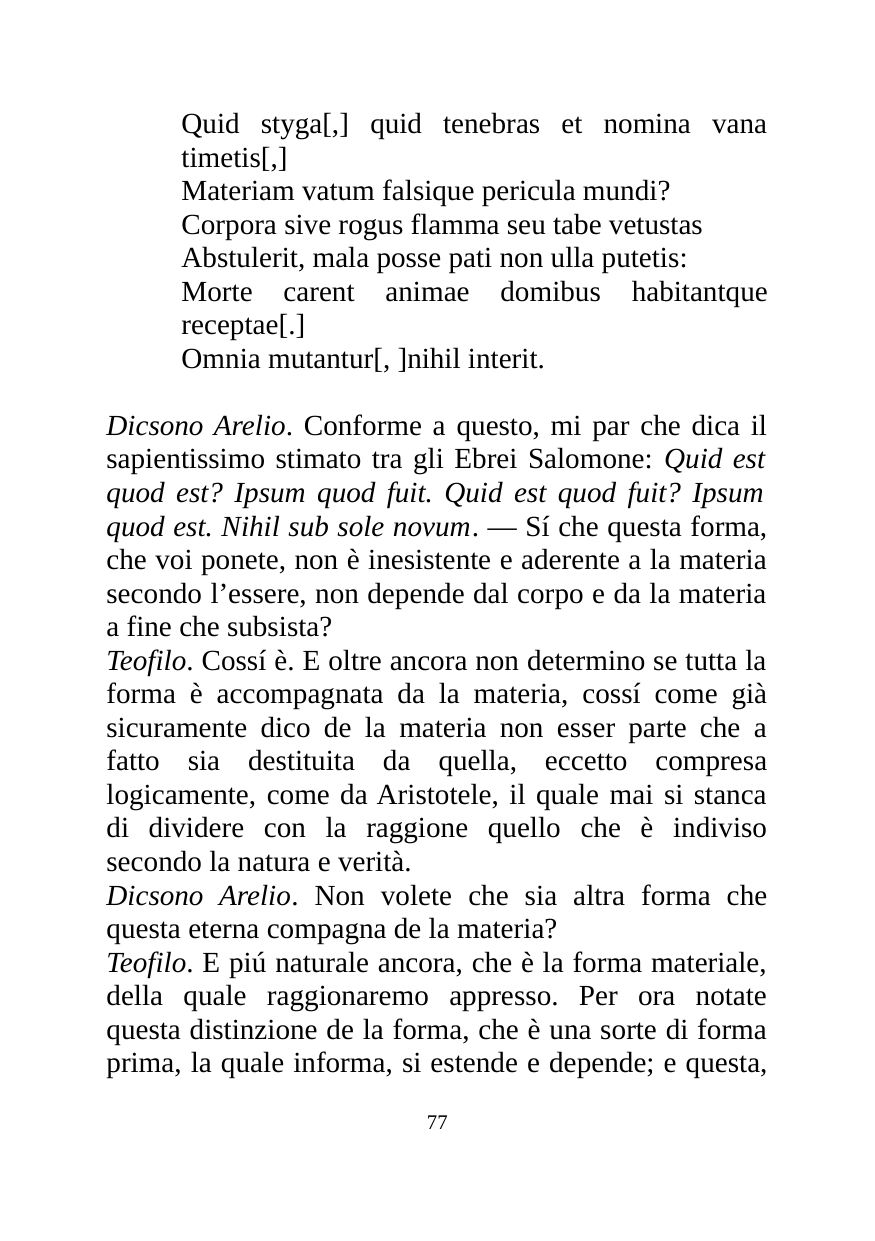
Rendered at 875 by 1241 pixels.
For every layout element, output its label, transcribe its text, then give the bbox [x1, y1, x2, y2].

text Teofilo. Cossí è. E oltre ancora non determino se tutta la forma è accompagnata da la materia, cossí come già sicuramente dico de la materia non esser parte che a fatto sia destituita da quella, eccetto compresa logicamente, come da Aristotele, il quale mai si stanca di dividere con la raggione quello che è indiviso secondo la natura e verità. [106, 643, 768, 878]
text Materiam vatum falsique pericula mundi? [181, 173, 768, 207]
text Corpora sive rogus flamma seu tabe vetustas [181, 207, 768, 240]
text Abstulerit, mala posse pati non ulla putetis: [181, 240, 768, 274]
text Dicsono Arelio. Conforme a questo, mi par che dica il sapientissimo stimato tra gli Ebrei Salomone: Quid est quod est? Ipsum quod fuit. Quid est quod fuit? Ipsum quod est. Nihil sub sole novum. — Sí che questa forma, che voi ponete, non è inesistente e aderente a la materia secondo l’essere, non depende dal corpo e da la materia a fine che subsista? [106, 408, 768, 643]
text Quid styga[,] quid tenebras et nomina vana timetis[,] [181, 106, 768, 173]
text Morte carent animae domibus habitantque receptae[.] [181, 274, 768, 341]
text Omnia mutantur[, ]nihil interit. [181, 341, 768, 374]
text Dicsono Arelio. Non volete che sia altra forma che questa eterna compagna de la materia? [106, 878, 768, 945]
text Teofilo. E piú naturale ancora, che è la forma materiale, della quale raggionaremo appresso. Per ora notate questa distinzione de la forma, che è una sorte di forma prima, la quale informa, si estende e depende; e questa, [106, 945, 768, 1079]
